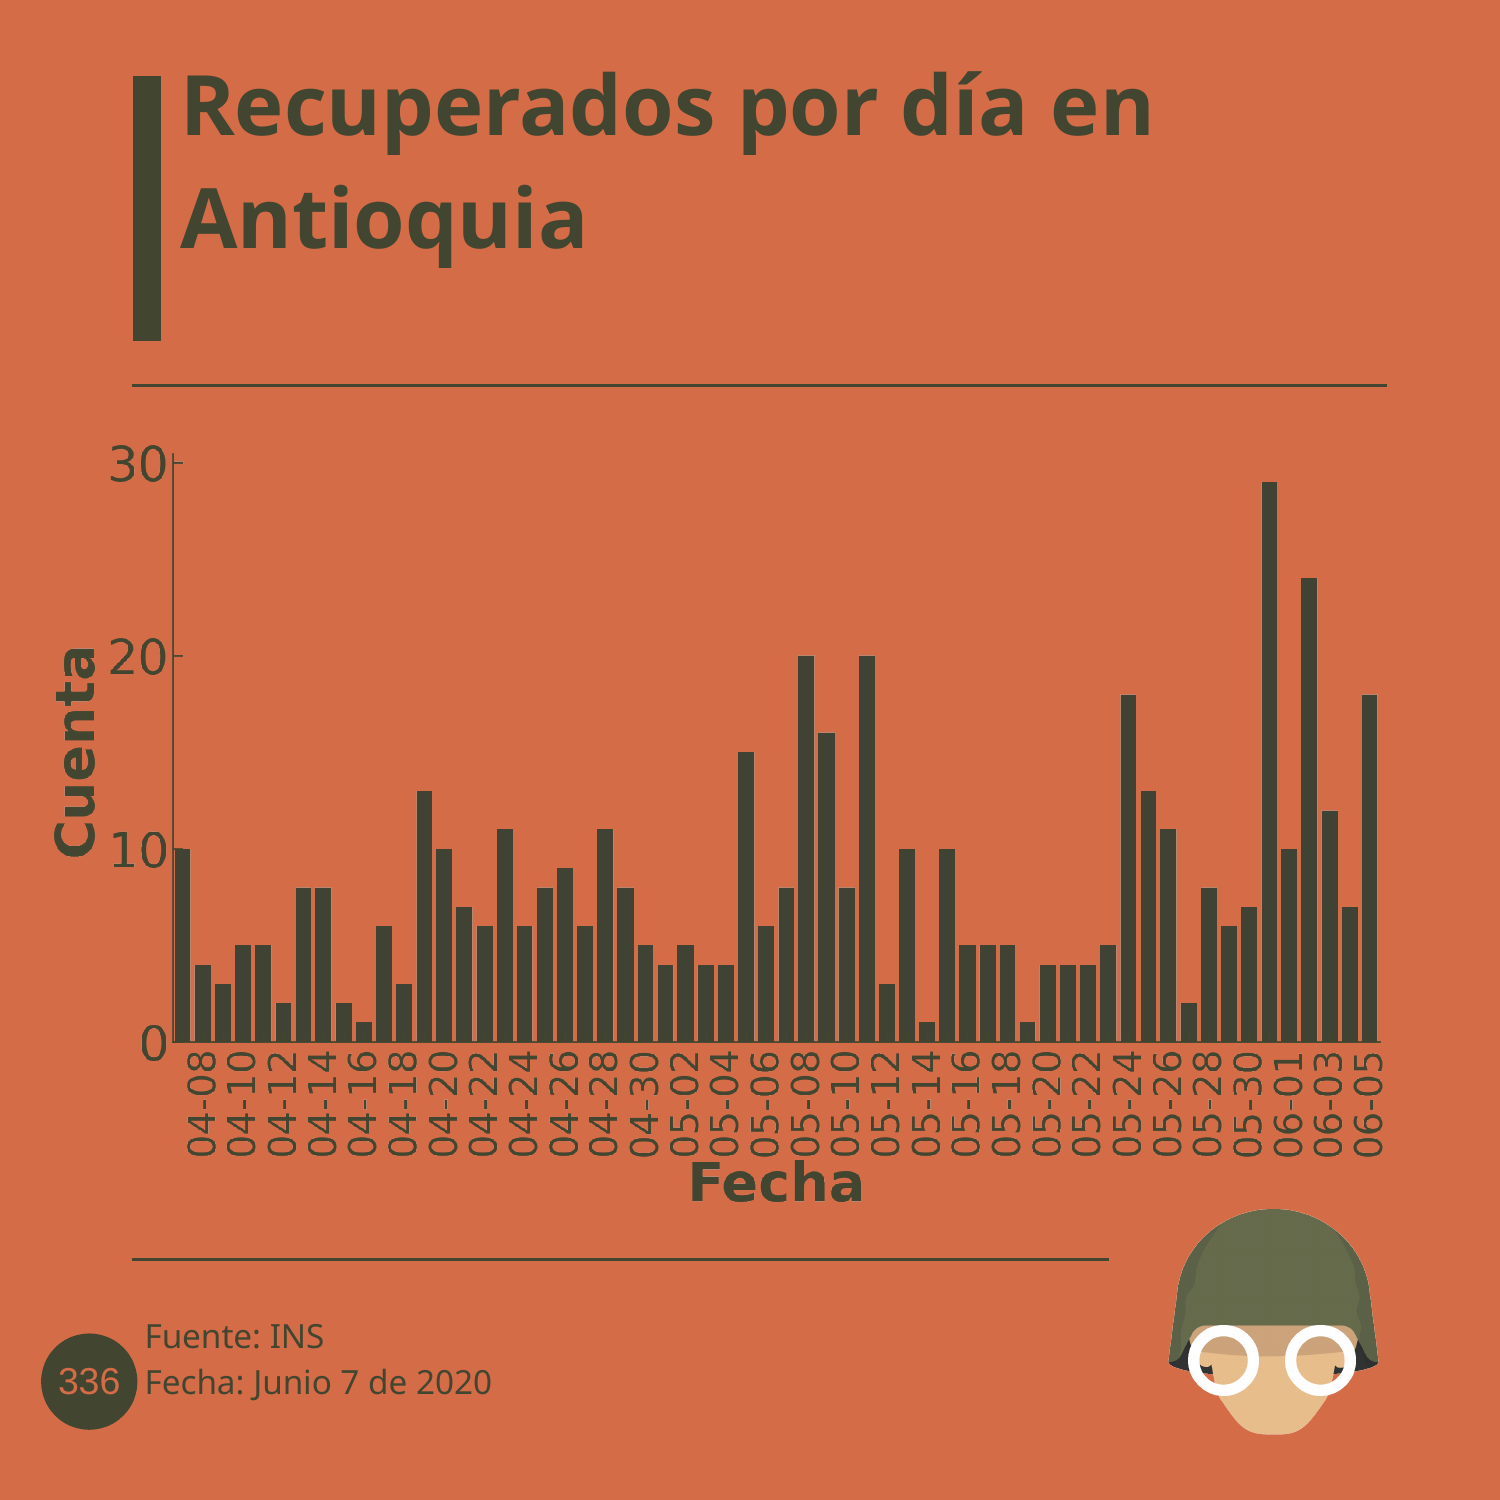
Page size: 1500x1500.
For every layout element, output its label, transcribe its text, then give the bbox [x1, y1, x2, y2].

title Recuperados por día en Antioquia [180, 64, 1351, 255]
picture [50, 444, 1410, 1500]
